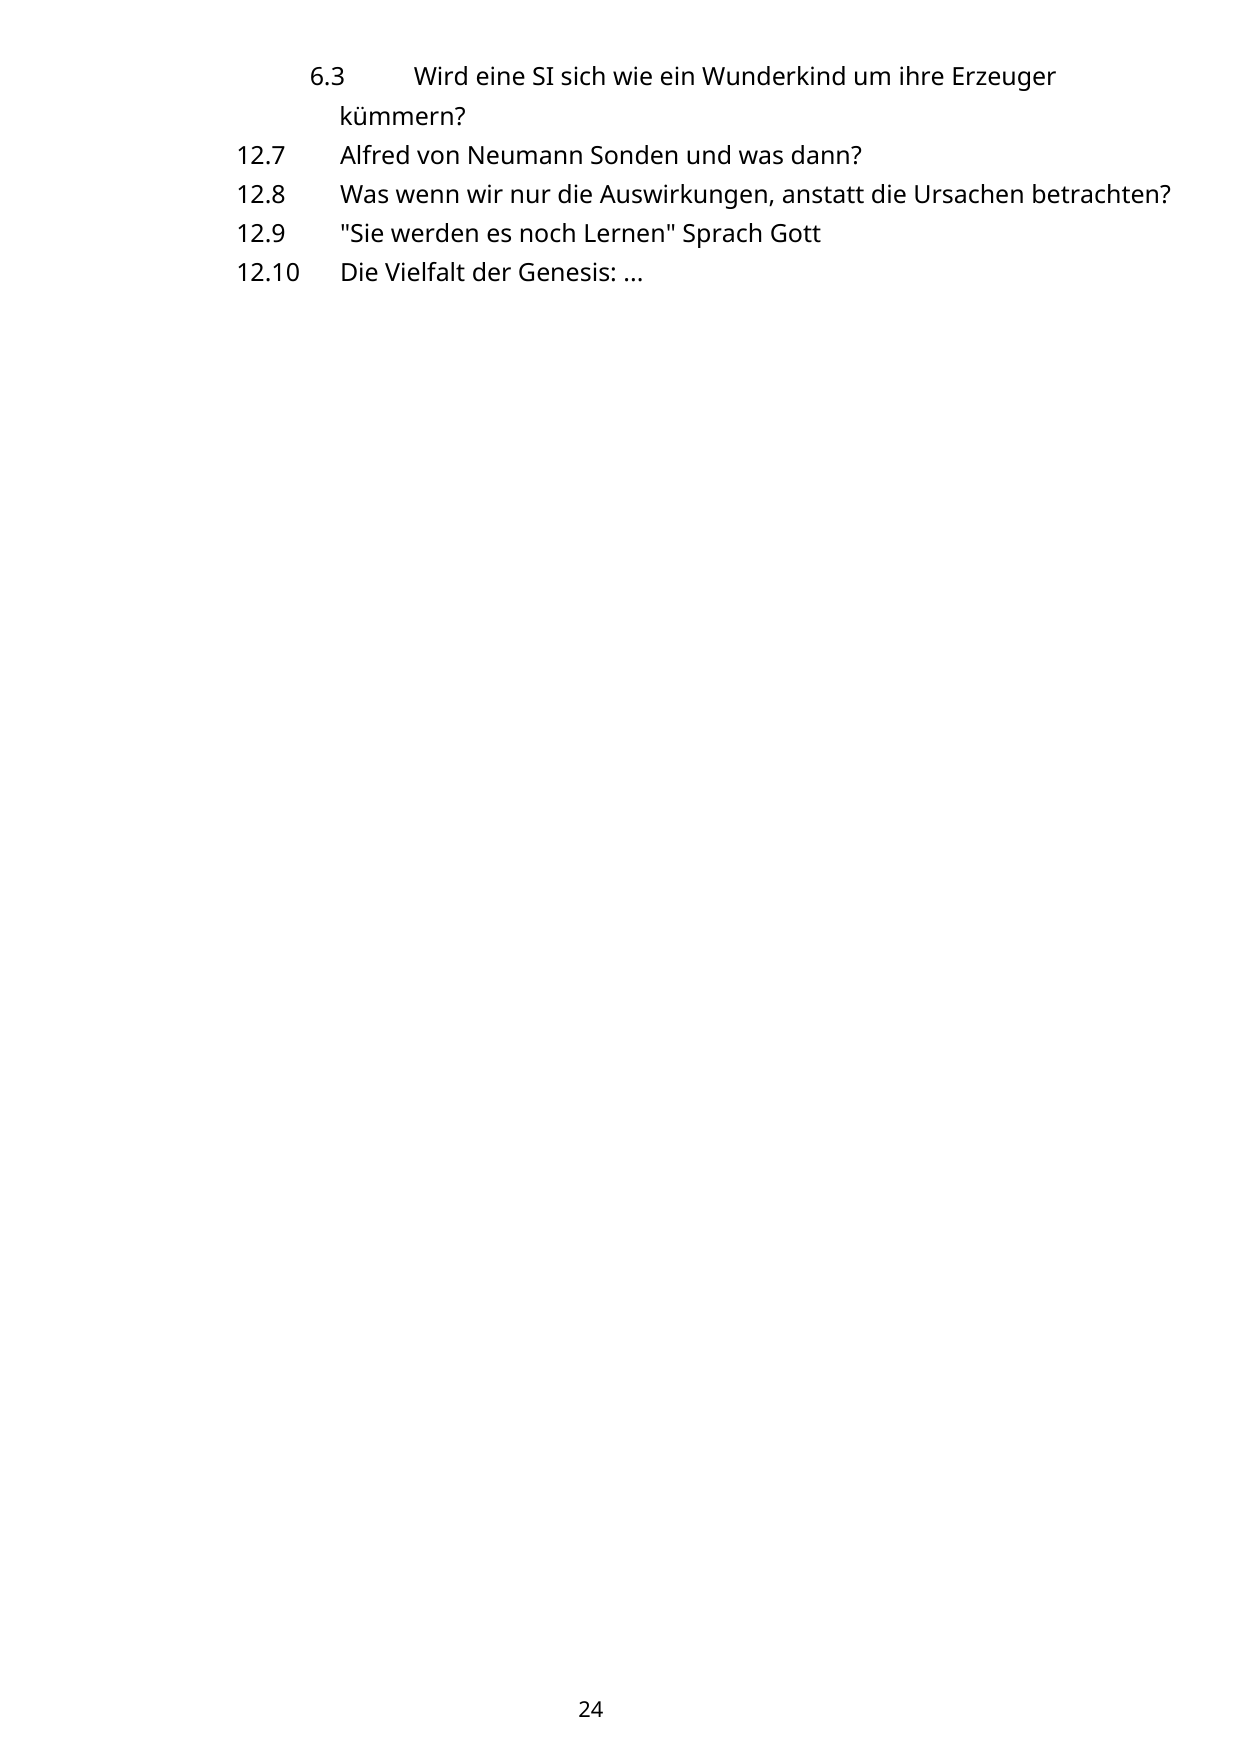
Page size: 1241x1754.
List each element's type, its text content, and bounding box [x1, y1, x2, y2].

list Die Vielfalt der Genesis: ... [236, 255, 1181, 289]
list "Sie werden es noch Lernen" Sprach Gott [236, 216, 1181, 250]
list Alfred von Neumann Sonden und was dann? [236, 137, 1181, 171]
list Wird eine SI sich wie ein Wunderkind um ihre Erzeuger kümmern? [309, 59, 1181, 132]
list Was wenn wir nur die Auswirkungen, anstatt die Ursachen betrachten? [236, 177, 1181, 211]
